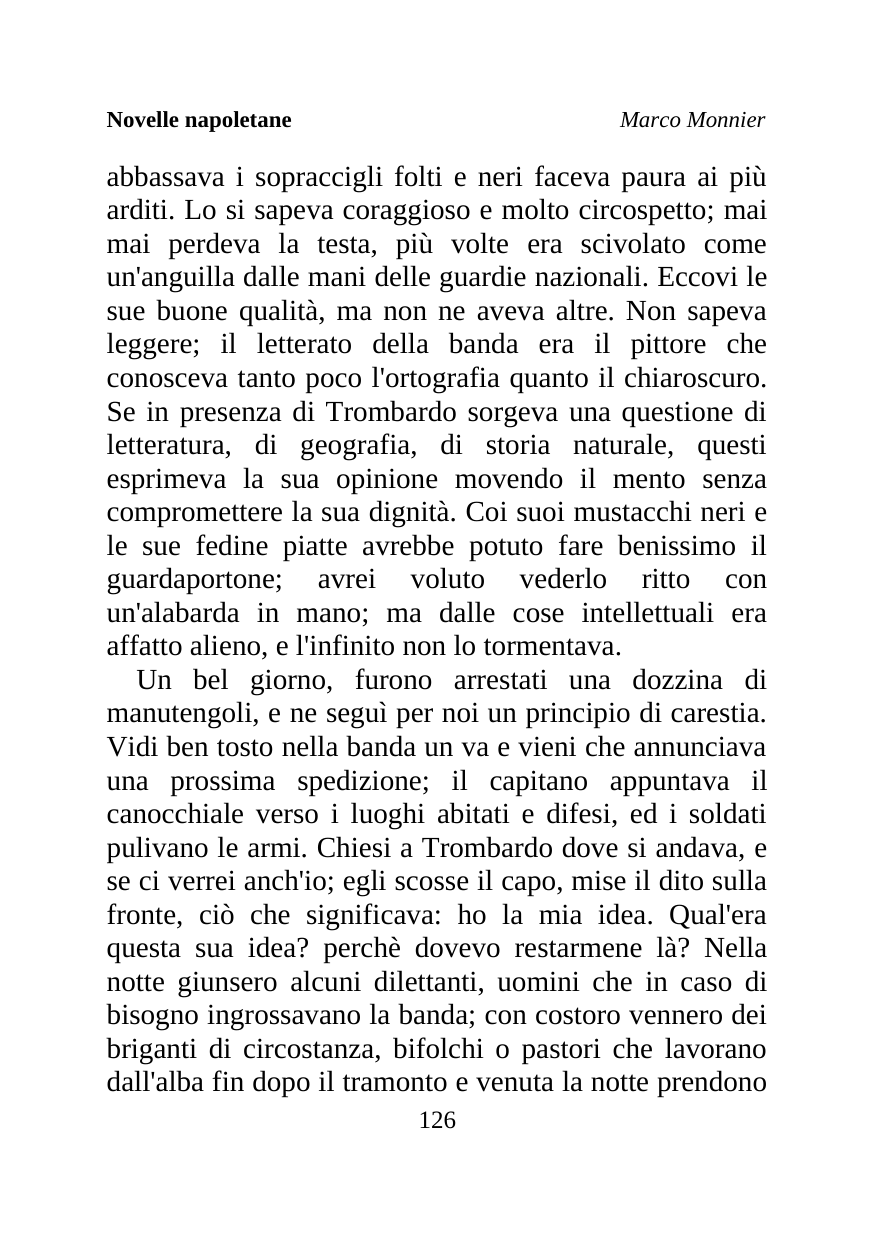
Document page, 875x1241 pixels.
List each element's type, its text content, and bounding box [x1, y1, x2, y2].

text abbassava i sopraccigli folti e neri faceva paura ai più arditi. Lo si sapeva coraggioso e molto circospetto; mai mai perdeva la testa, più volte era scivolato come un'anguilla dalle mani delle guardie nazionali. Eccovi le sue buone qualità, ma non ne aveva altre. Non sapeva leggere; il letterato della banda era il pittore che conosceva tanto poco l'ortografia quanto il chiaroscuro. Se in presenza di Trombardo sorgeva una questione di letteratura, di geografia, di storia naturale, questi esprimeva la sua opinione movendo il mento senza compromettere la sua dignità. Coi suoi mustacchi neri e le sue fedine piatte avrebbe potuto fare benissimo il guardaportone; avrei voluto vederlo ritto con un'alabarda in mano; ma dalle cose intellettuali era affatto alieno, e l'infinito non lo tormentava. [106, 159, 768, 662]
text Un bel giorno, furono arrestati una dozzina di manutengoli, e ne seguì per noi un principio di carestia. Vidi ben tosto nella banda un va e vieni che annunciava una prossima spedizione; il capitano appuntava il canocchiale verso i luoghi abitati e difesi, ed i soldati pulivano le armi. Chiesi a Trombardo dove si andava, e se ci verrei anch'io; egli scosse il capo, mise il dito sulla fronte, ciò che significava: ho la mia idea. Qual'era questa sua idea? perchè dovevo restarmene là? Nella notte giunsero alcuni dilettanti, uomini che in caso di bisogno ingrossavano la banda; con costoro vennero dei briganti di circostanza, bifolchi o pastori che lavorano dall'alba fin dopo il tramonto e venuta la notte prendono [106, 662, 768, 1098]
